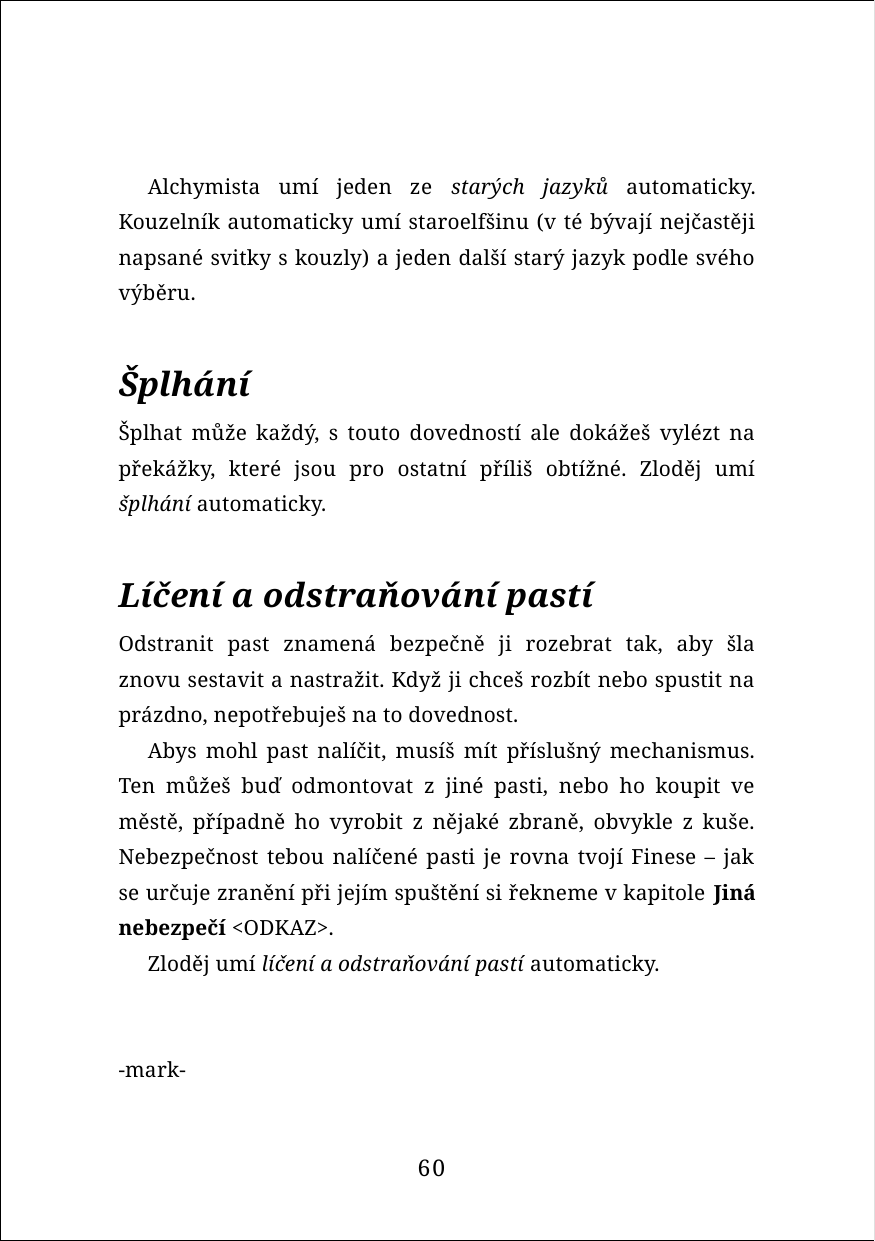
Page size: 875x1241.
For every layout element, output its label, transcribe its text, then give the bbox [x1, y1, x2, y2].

text -mark- [118, 1056, 756, 1084]
text Odstranit past znamená bezpečně ji rozebrat tak, aby šla znovu sestavit a nastražit. Když ji chceš rozbít nebo spustit na prázdno, nepotřebuješ na to dovednost. Abys mohl past nalíčit, musíš mít příslušný mechanismus. Ten můžeš buď odmontovat z jiné pasti, nebo ho koupit ve městě, případně ho vyrobit z nějaké zbraně, obvykle z kuše. Nebezpečnost tebou nalíčené pasti je rovna tvojí Finese – jak se určuje zranění při jejím spuštění si řekneme v kapitole Jiná nebezpečí <ODKAZ>. Zloděj umí líčení a odstraňování pastí automaticky. [118, 629, 756, 977]
text Šplhat může každý, s touto dovedností ale dokážeš vylézt na překážky, které jsou pro ostatní příliš obtížné. Zloděj umí šplhání automaticky. [118, 418, 756, 518]
subtitle Šplhání [118, 361, 756, 407]
text Alchymista umí jeden ze starých jazyků automaticky. Kouzelník automaticky umí staroelfšinu (v té bývají nejčastěji napsané svitky s kouzly) a jeden další starý jazyk podle svého výběru. [118, 172, 756, 307]
subtitle Líčení a odstraňování pastí [118, 572, 756, 618]
